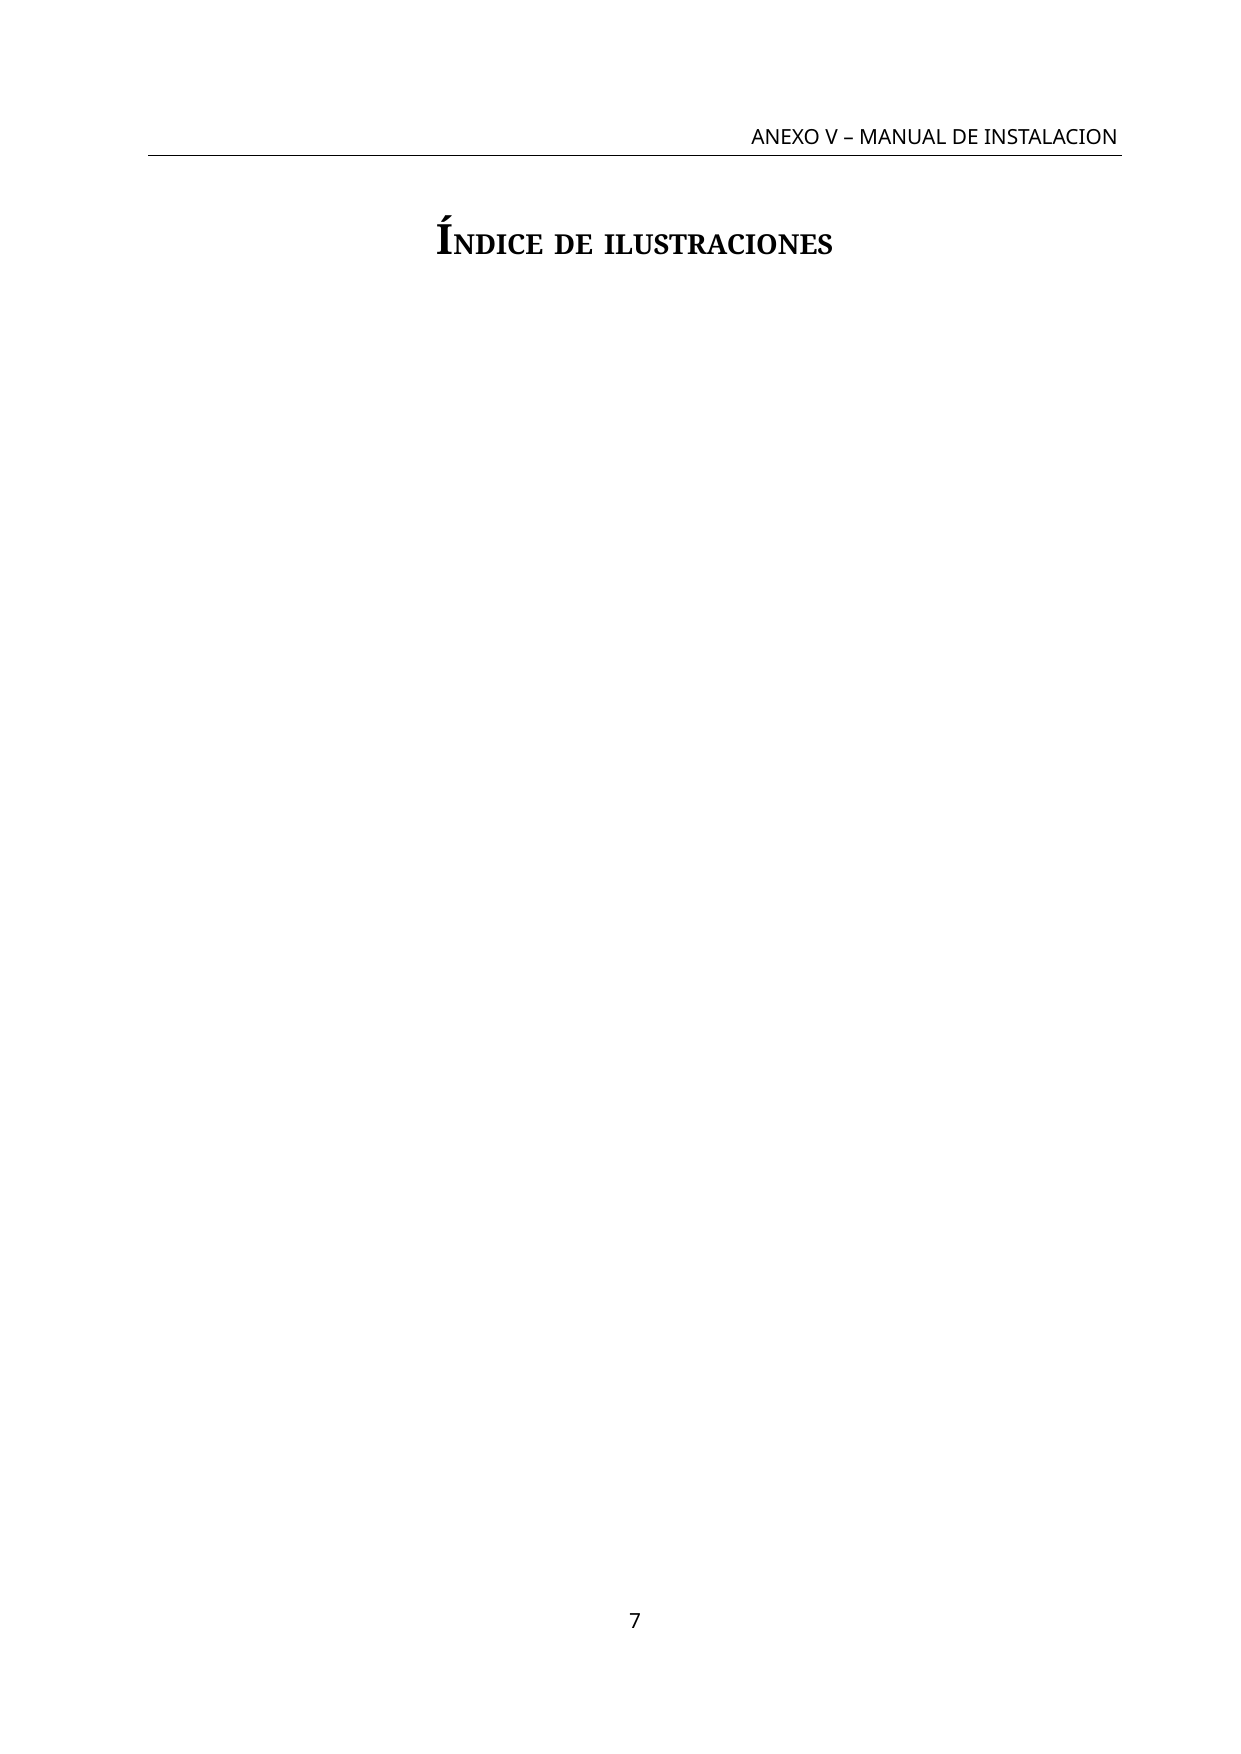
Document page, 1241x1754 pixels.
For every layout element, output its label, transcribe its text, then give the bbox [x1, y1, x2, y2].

subtitle Índice de ilustraciones [148, 210, 1122, 267]
